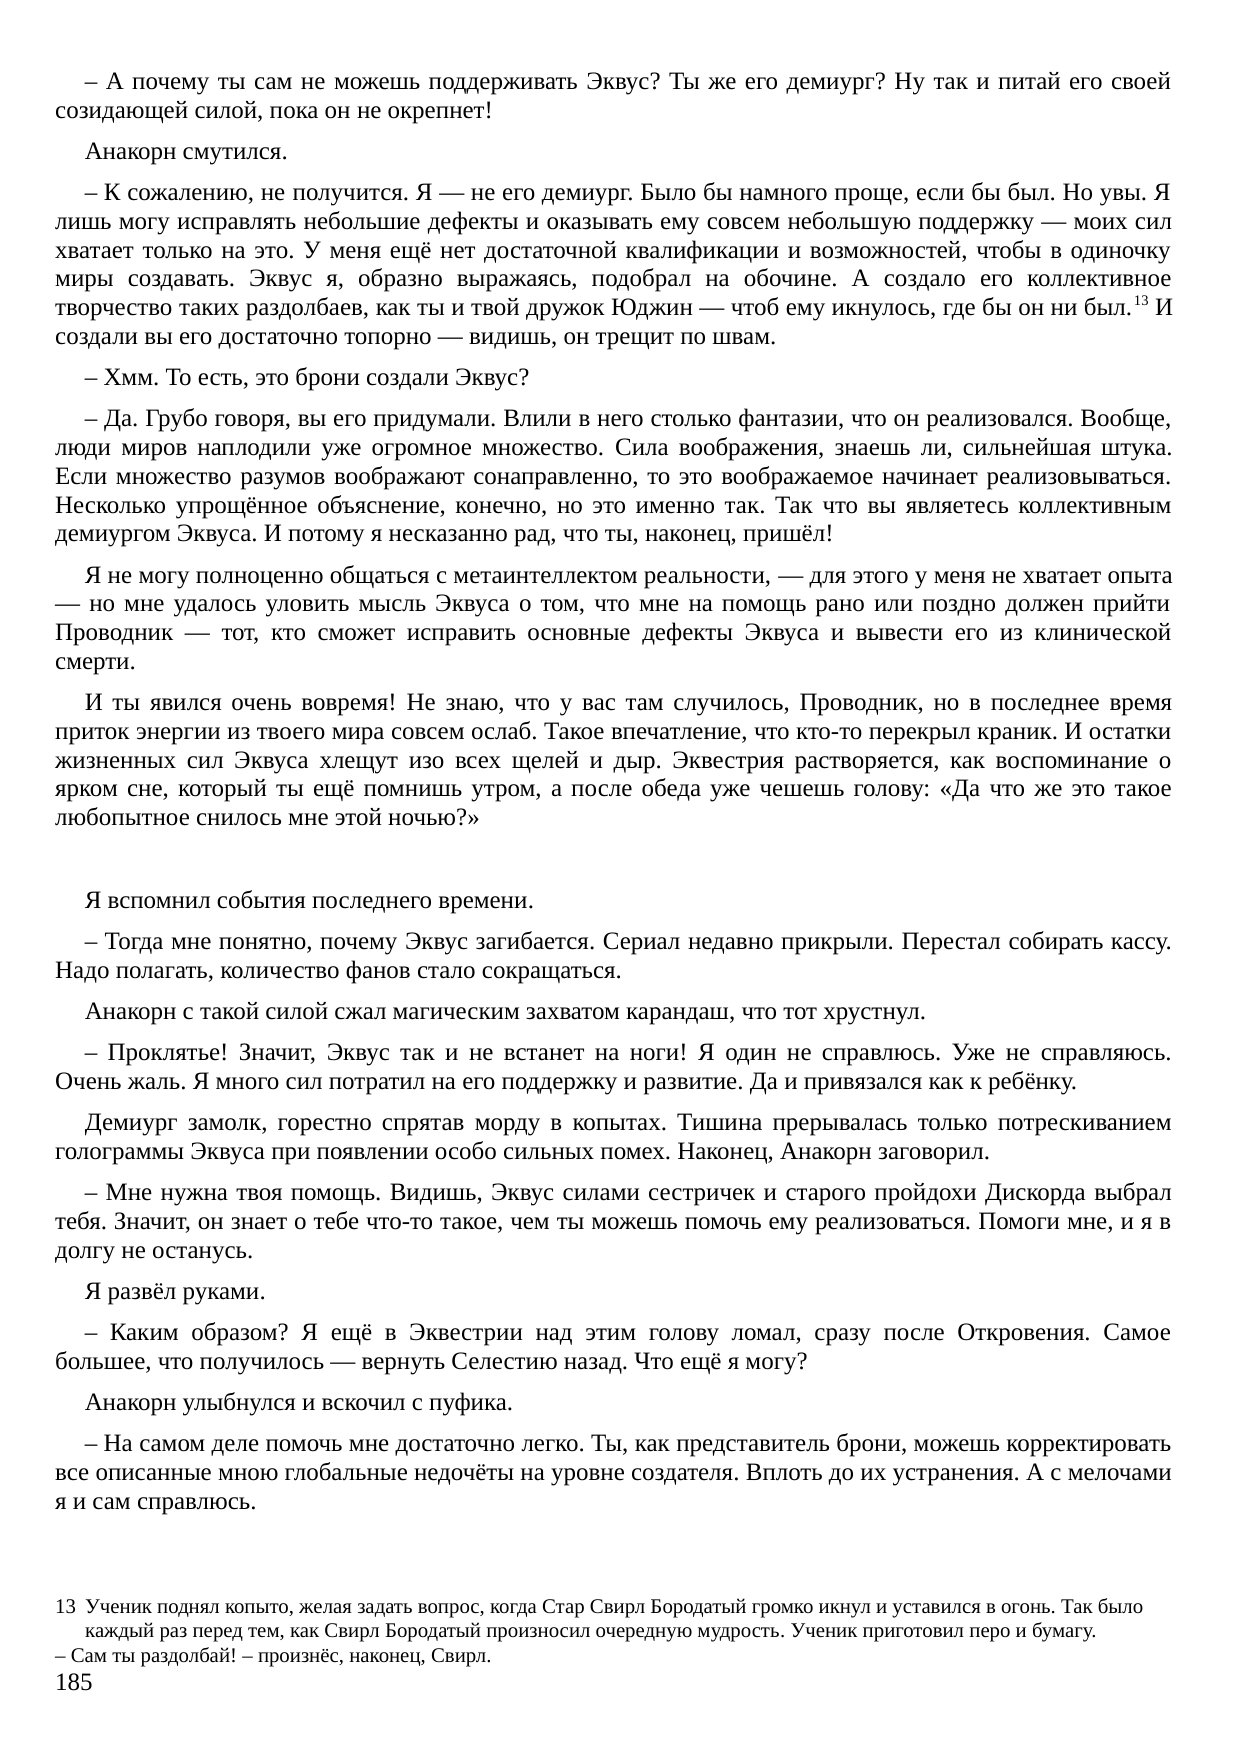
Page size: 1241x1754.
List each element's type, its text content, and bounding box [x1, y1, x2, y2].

text Анакорн смутился. [55, 136, 1173, 165]
text Демиург замолк, горестно спрятав морду в копытах. Тишина прерывалась только потрескиванием голограммы Эквуса при появлении особо сильных помех. Наконец, Анакорн заговорил. [55, 1107, 1173, 1165]
text Я не могу полноценно общаться с метаинтеллектом реальности, — для этого у меня не хватает опыта — но мне удалось уловить мысль Эквуса о том, что мне на помощь рано или поздно должен прийти Проводник — тот, кто сможет исправить основные дефекты Эквуса и вывести его из клинической смерти. [55, 560, 1173, 675]
text – Хмм. То есть, это брони создали Эквус? [55, 362, 1173, 391]
text И ты явился очень вовремя! Не знаю, что у вас там случилось, Проводник, но в последнее время приток энергии из твоего мира совсем ослаб. Такое впечатление, что кто-то перекрыл краник. И остатки жизненных сил Эквуса хлещут изо всех щелей и дыр. Эквестрия растворяется, как воспоминание о ярком сне, который ты ещё помнишь утром, а после обеда уже чешешь голову: «Да что же это такое любопытное снилось мне этой ночью?» [55, 687, 1173, 831]
text Анакорн с такой силой сжал магическим захватом карандаш, что тот хрустнул. [55, 996, 1173, 1025]
text – Проклятье! Значит, Эквус так и не встанет на ноги! Я один не справлюсь. Уже не справляюсь. Очень жаль. Я много сил потратил на его поддержку и развитие. Да и привязался как к ребёнку. [55, 1037, 1173, 1095]
text Я вспомнил события последнего времени. [55, 885, 1173, 913]
text – Сам ты раздолбай! – произнёс, наконец, Свирл. [55, 1642, 1173, 1667]
text Анакорн улыбнулся и вскочил с пуфика. [55, 1387, 1173, 1416]
text – Тогда мне понятно, почему Эквус загибается. Сериал недавно прикрыли. Перестал собирать кассу. Надо полагать, количество фанов стало сокращаться. [55, 926, 1173, 983]
text – А почему ты сам не можешь поддерживать Эквус? Ты же его демиург? Ну так и питай его своей созидающей силой, пока он не окрепнет! [55, 66, 1173, 123]
text – Мне нужна твоя помощь. Видишь, Эквус силами сестричек и старого пройдохи Дискорда выбрал тебя. Значит, он знает о тебе что-то такое, чем ты можешь помочь ему реализоваться. Помоги мне, и я в долгу не останусь. [55, 1177, 1173, 1263]
text – На самом деле помочь мне достаточно легко. Ты, как представитель брони, можешь корректировать все описанные мною глобальные недочёты на уровне создателя. Вплоть до их устранения. А с мелочами я и сам справлюсь. [55, 1428, 1173, 1515]
text Ученик поднял копыто, желая задать вопрос, когда Стар Свирл Бородатый громко икнул и уставился в огонь. Так было каждый раз перед тем, как Свирл Бородатый произносил очередную мудрость. Ученик приготовил перо и бумагу. [55, 1594, 1173, 1642]
text – Да. Грубо говоря, вы его придумали. Влили в него столько фантазии, что он реализовался. Вообще, люди миров наплодили уже огромное множество. Сила воображения, знаешь ли, сильнейшая штука. Если множество разумов воображают сонаправленно, то это воображаемое начинает реализовываться. Несколько упрощённое объяснение, конечно, но это именно так. Так что вы являетесь коллективным демиургом Эквуса. И потому я несказанно рад, что ты, наконец, пришёл! [55, 403, 1173, 547]
text Я развёл руками. [55, 1276, 1173, 1305]
text – Каким образом? Я ещё в Эквестрии над этим голову ломал, сразу после Откровения. Самое большее, что получилось — вернуть Селестию назад. Что ещё я могу? [55, 1317, 1173, 1375]
text – К сожалению, не получится. Я — не его демиург. Было бы намного проще, если бы был. Но увы. Я лишь могу исправлять небольшие дефекты и оказывать ему совсем небольшую поддержку — моих сил хватает только на это. У меня ещё нет достаточной квалификации и возможностей, чтобы в одиночку миры создавать. Эквус я, образно выражаясь, подобрал на обочине. А создало его коллективное творчество таких раздолбаев, как ты и твой дружок Юджин — чтоб ему икнулось, где бы он ни был. И создали вы его достаточно топорно — видишь, он трещит по швам. [55, 177, 1173, 350]
